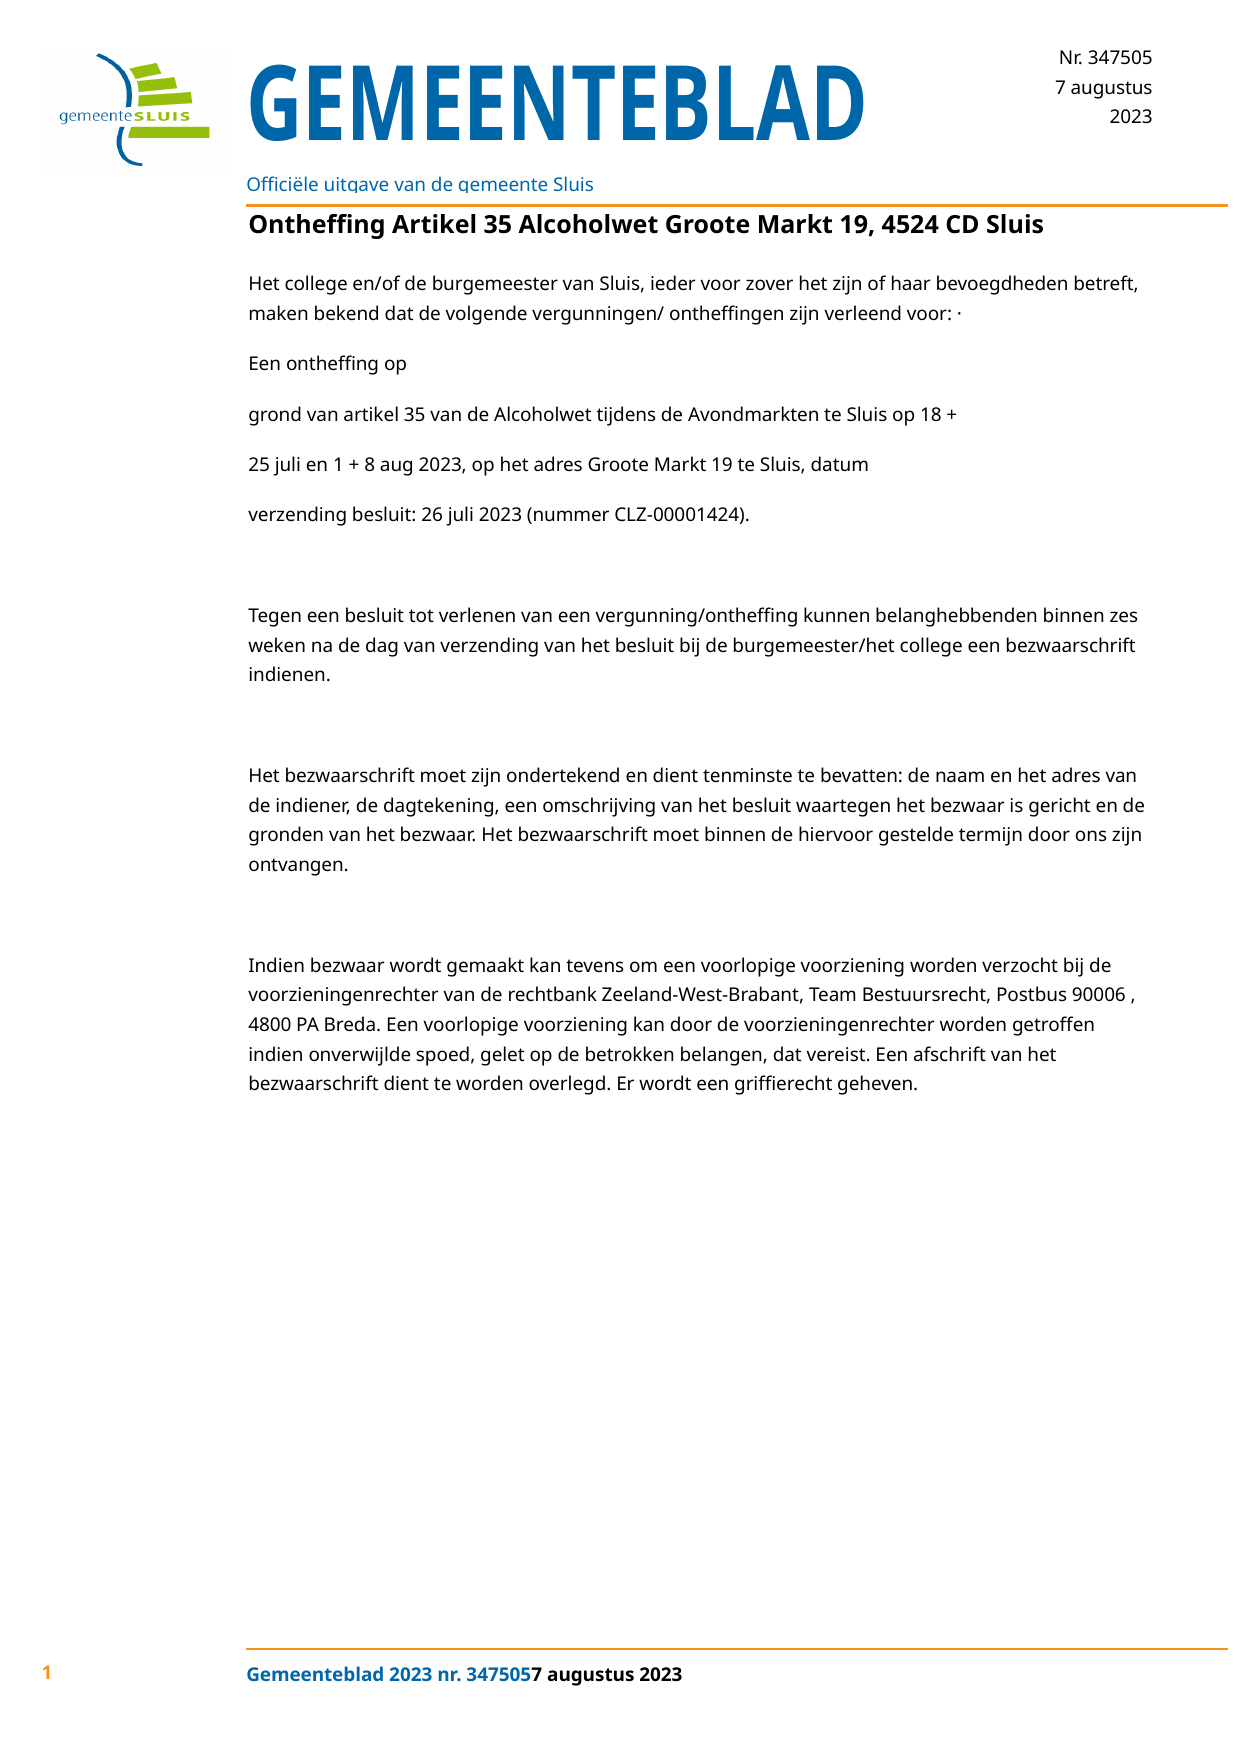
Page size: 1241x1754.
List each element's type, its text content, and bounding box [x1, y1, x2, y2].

text Ontheffing Artikel 35 Alcoholwet Groote Markt 19, 4524 CD Sluis [248, 207, 1152, 241]
text Een ontheffing op [248, 350, 1152, 376]
picture [41, 47, 231, 172]
text 25 juli en 1 + 8 aug 2023, op het adres Groote Markt 19 te Sluis, datum [248, 451, 1152, 477]
text Indien bezwaar wordt gemaakt kan tevens om een voorlopige voorziening worden verzocht bij de voorzieningenrechter van de rechtbank Zeeland-West-Brabant, Team Bestuursrecht, Postbus 90006 , 4800 PA Breda. Een voorlopige voorziening kan door de voorzieningenrechter worden getroffen indien onverwijlde spoed, gelet op de betrokken belangen, dat vereist. Een afschrift van het bezwaarschrift dient te worden overlegd. Er wordt een griffierecht geheven. [248, 952, 1152, 1096]
text Het bezwaarschrift moet zijn ondertekend en dient tenminste te bevatten: de naam en het adres van de indiener, de dagtekening, een omschrijving van het besluit waartegen het bezwaar is gericht en de gronden van het bezwaar. Het bezwaarschrift moet binnen de hiervoor gestelde termijn door ons zijn ontvangen. [248, 762, 1152, 877]
text Het college en/of de burgemeester van Sluis, ieder voor zover het zijn of haar bevoegdheden betreft, maken bekend dat de volgende vergunningen/ ontheffingen zijn verleend voor: · [248, 270, 1152, 326]
text Tegen een besluit tot verlenen van een vergunning/ontheffing kunnen belanghebbenden binnen zes weken na de dag van verzending van het besluit bij de burgemeester/het college een bezwaarschrift indienen. [248, 602, 1152, 687]
text verzending besluit: 26 juli 2023 (nummer CLZ-00001424). [248, 502, 1152, 527]
text grond van artikel 35 van de Alcoholwet tijdens de Avondmarkten te Sluis op 18 + [248, 401, 1152, 426]
